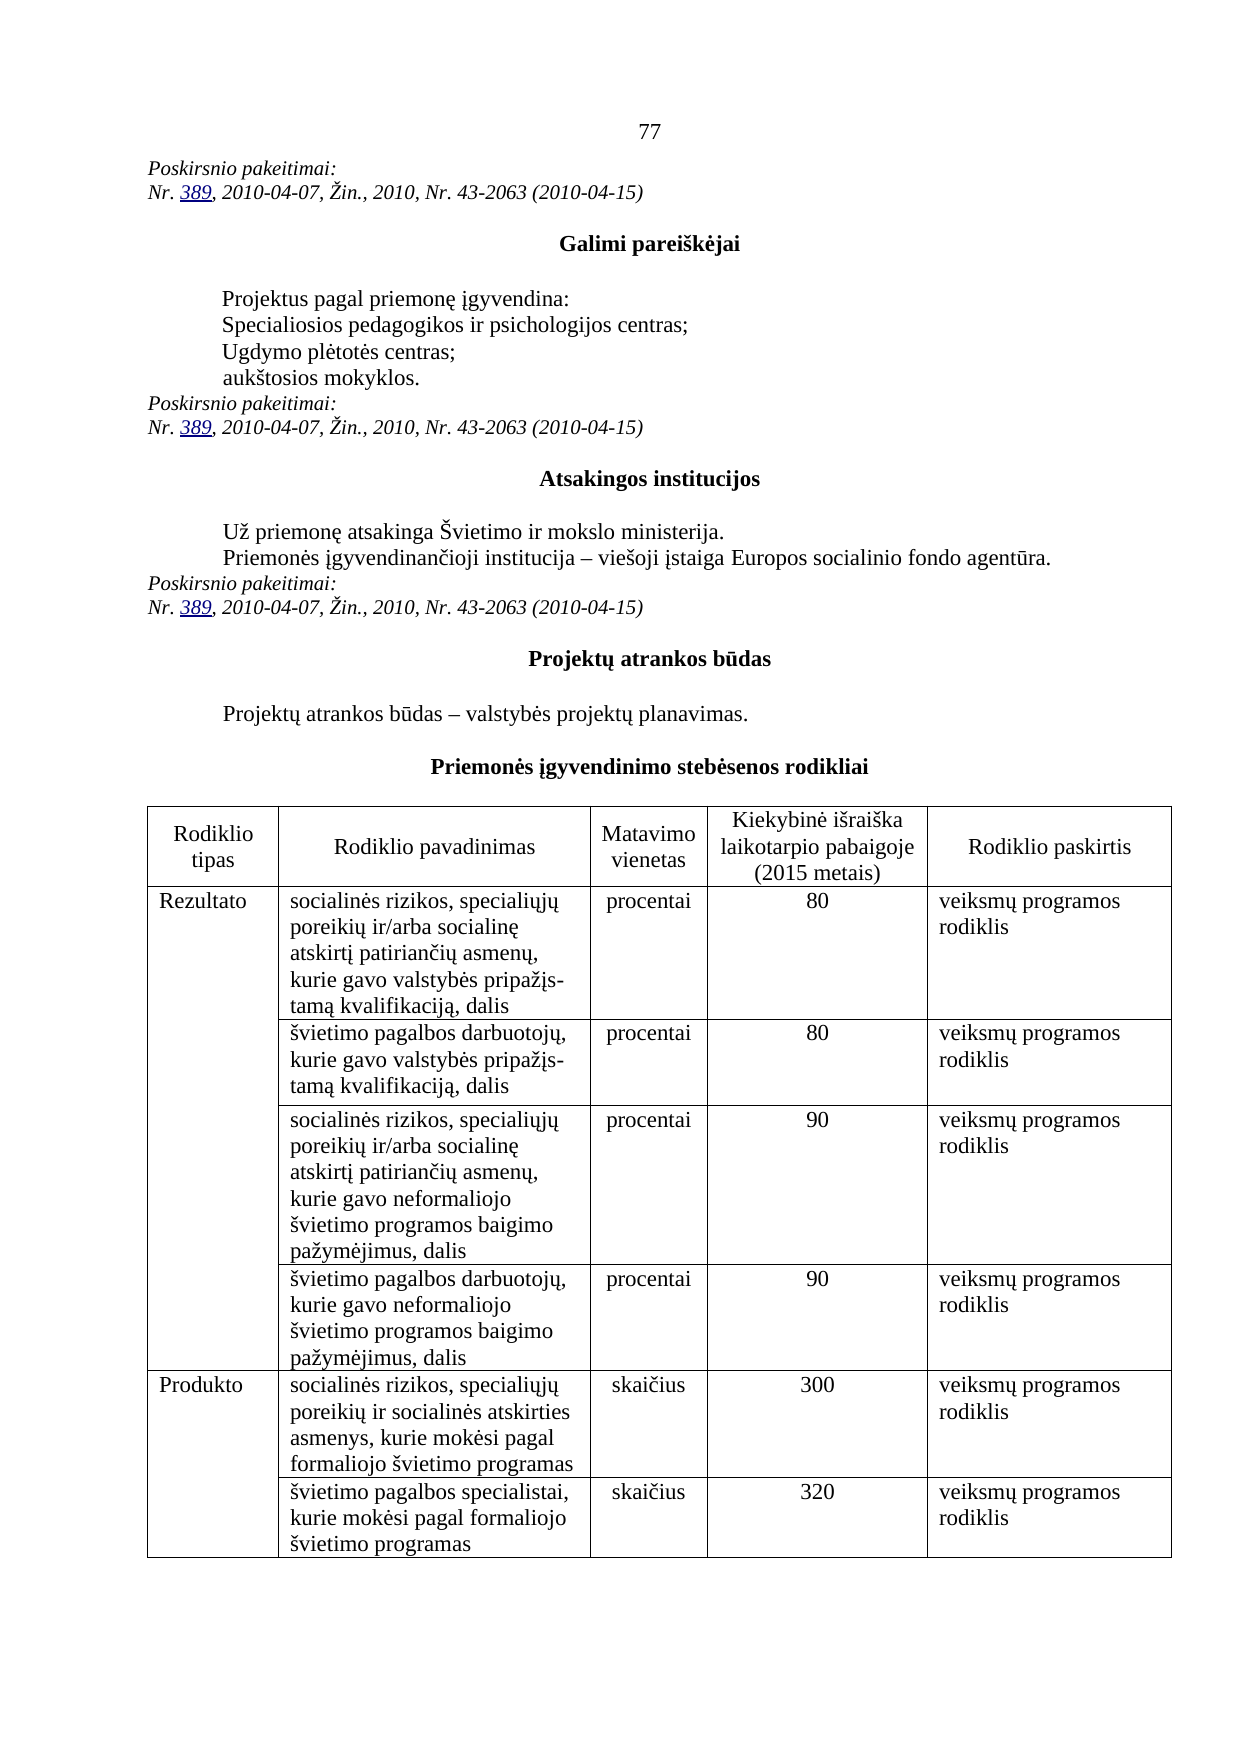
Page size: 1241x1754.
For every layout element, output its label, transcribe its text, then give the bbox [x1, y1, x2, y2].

text Galimi pareiškėjai [148, 230, 1152, 256]
text Ugdymo plėtotės centras; [148, 338, 1152, 364]
table_cell socialinės rizikos, specialiųjų poreikių ir/arba socialinę atskirtį patiriančių asmenų, kurie gavo neformaliojo švietimo programos baigimo pažymėjimus, dalis [279, 1106, 590, 1264]
text Projektų atrankos būdas [148, 645, 1152, 671]
text Specialiosios pedagogikos ir psichologijos centras; [148, 312, 1152, 338]
table_cell skaičius [591, 1371, 707, 1477]
table_cell procentai [591, 1020, 707, 1105]
table_cell veiksmų programos rodiklis [928, 1020, 1171, 1105]
table_cell 300 [708, 1371, 927, 1477]
table_cell Rezultato [148, 887, 278, 1370]
table_cell švietimo pagalbos darbuotojų, kurie gavo valstybės pripažįs­ta­mą kvalifikaciją, dalis [279, 1020, 590, 1105]
table_cell Produkto [148, 1371, 278, 1557]
table_cell švietimo pagalbos specialistai, kurie mokėsi pagal formaliojo švietimo programas [279, 1478, 590, 1557]
text Nr. 389, 2010-04-07, Žin., 2010, Nr. 43-2063 (2010-04-15) [148, 180, 1152, 204]
table_header Rodiklio paskirtis [928, 807, 1171, 886]
text Priemonės įgyvendinančioji institucija – viešoji įstaiga Europos socialinio fondo agentūra. [148, 544, 1152, 571]
table_cell procentai [591, 1106, 707, 1264]
table_cell socialinės rizikos, specialiųjų poreikių ir/arba socialinę atskirtį patiriančių asmenų, kurie gavo valstybės pripažįs­ta­mą kvalifikaciją, dalis [279, 887, 590, 1018]
text Nr. 389, 2010-04-07, Žin., 2010, Nr. 43-2063 (2010-04-15) [148, 415, 1152, 439]
text Už priemonę atsakinga Švietimo ir mokslo ministerija. [148, 518, 1152, 544]
text Priemonės įgyvendinimo stebėsenos rodikliai [148, 753, 1152, 779]
table_cell veiksmų programos rodiklis [928, 1106, 1171, 1264]
text Projektų atrankos būdas – valstybės projektų planavimas. [185, 700, 1152, 726]
table_cell procentai [591, 887, 707, 1018]
table_cell skaičius [591, 1478, 707, 1557]
table_cell švietimo pagalbos darbuotojų, kurie gavo neformaliojo švietimo programos baigimo pažymėjimus, dalis [279, 1265, 590, 1370]
table_header Rodiklio pavadinimas [279, 807, 590, 886]
table_cell 90 [708, 1265, 927, 1370]
table_cell procentai [591, 1265, 707, 1370]
table_cell 90 [708, 1106, 927, 1264]
table_cell socialinės rizikos, specialiųjų poreikių ir socialinės atskirties asmenys, kurie mokėsi pagal formaliojo švietimo programas [279, 1371, 590, 1477]
table_cell veiksmų programos rodiklis [928, 887, 1171, 1018]
table_header Rodiklio tipas [148, 807, 278, 886]
table_cell veiksmų programos rodiklis [928, 1265, 1171, 1370]
table_cell 80 [708, 887, 927, 1018]
text Poskirsnio pakeitimai: [148, 571, 1152, 594]
table_header Kiekybinė išraiška laikotarpio pabaigoje (2015 metais) [708, 807, 927, 886]
table_cell 80 [708, 1020, 927, 1105]
table_cell veiksmų programos rodiklis [928, 1371, 1171, 1477]
table_cell 320 [708, 1478, 927, 1557]
text Atsakingos institucijos [148, 465, 1152, 491]
table_header Matavimo vienetas [591, 807, 707, 886]
text Poskirsnio pakeitimai: [148, 391, 1152, 415]
text Projektus pagal priemonę įgyvendina: [148, 285, 1152, 312]
text aukštosios mokyklos. [148, 364, 1152, 391]
text Poskirsnio pakeitimai: [148, 156, 1152, 180]
text Nr. 389, 2010-04-07, Žin., 2010, Nr. 43-2063 (2010-04-15) [148, 594, 1152, 619]
table_cell veiksmų programos rodiklis [928, 1478, 1171, 1557]
